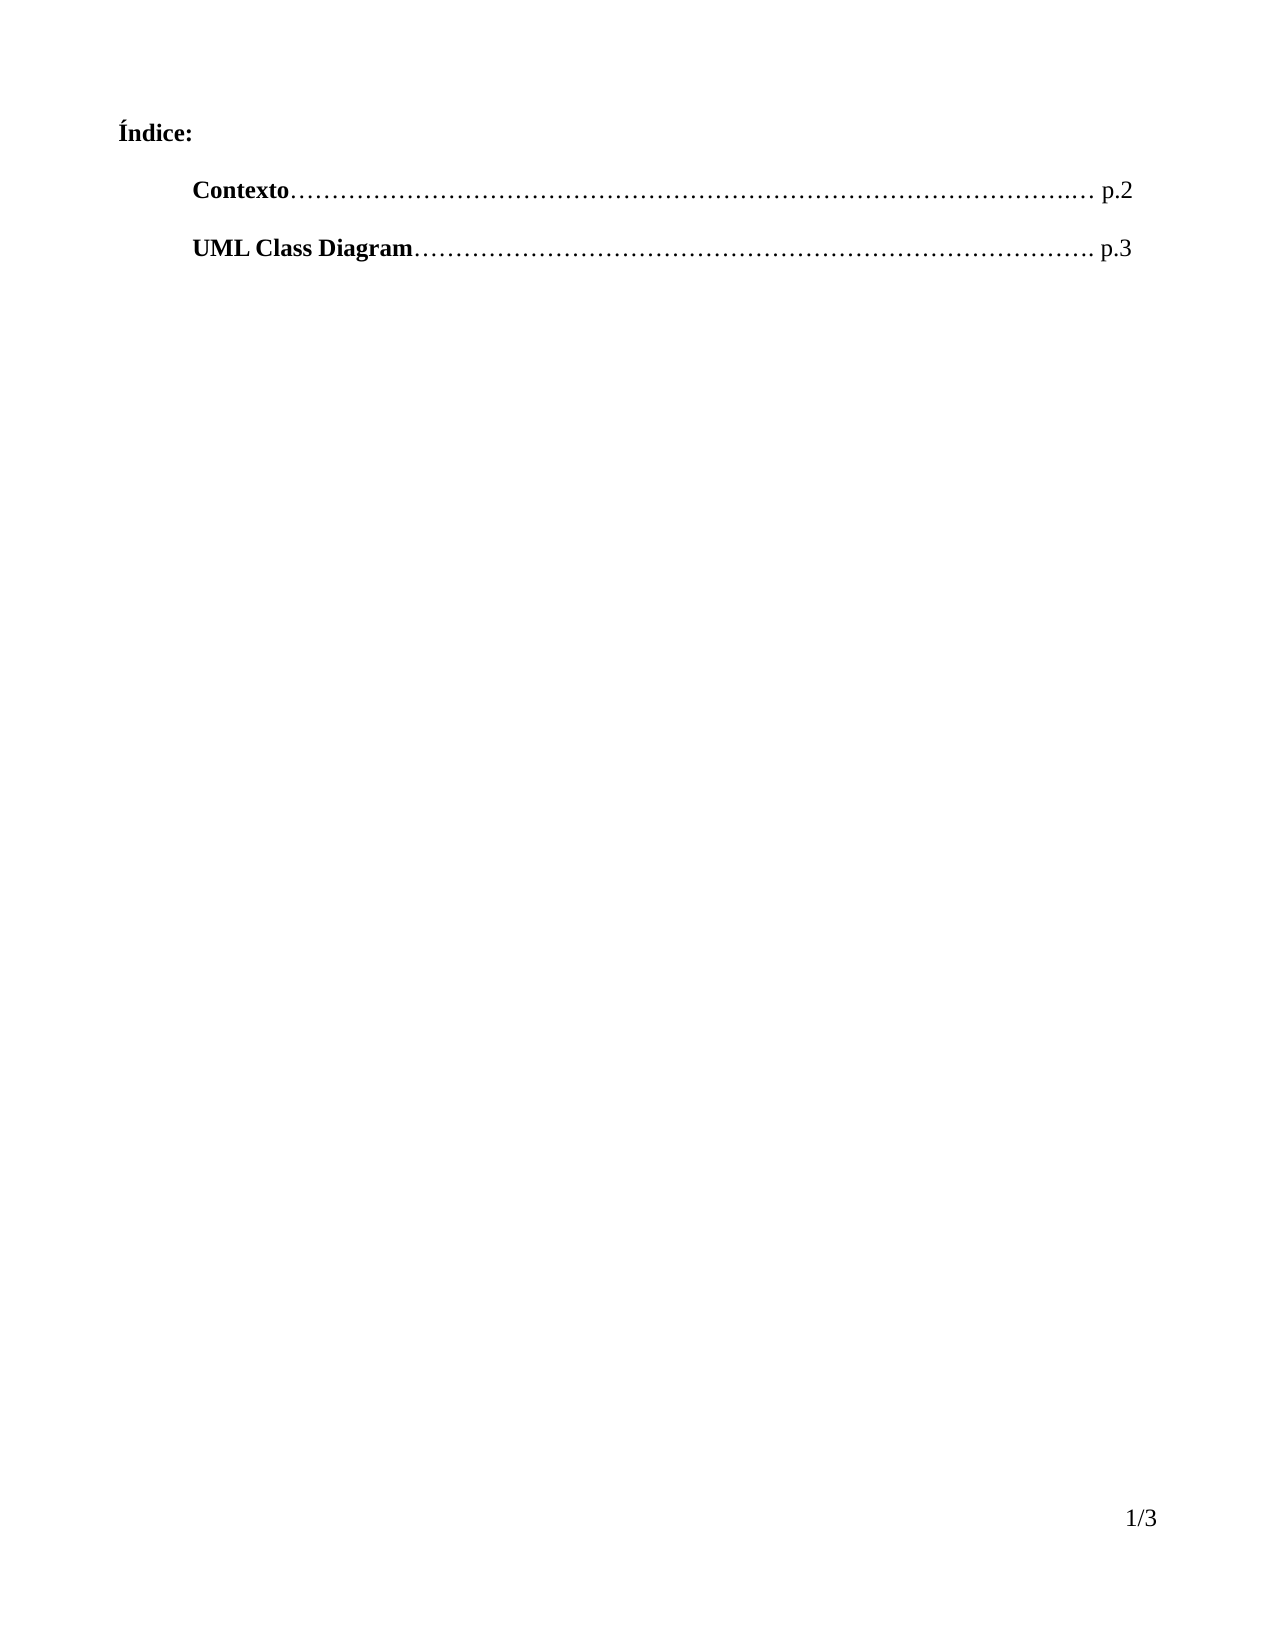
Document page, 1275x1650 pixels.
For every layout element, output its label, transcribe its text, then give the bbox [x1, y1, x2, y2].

text Contexto………………………………………………………………………………….… p.2 [118, 176, 1157, 204]
text Índice: [118, 118, 1157, 147]
text UML Class Diagram………………………………………………………………………. p.3 [118, 233, 1157, 262]
